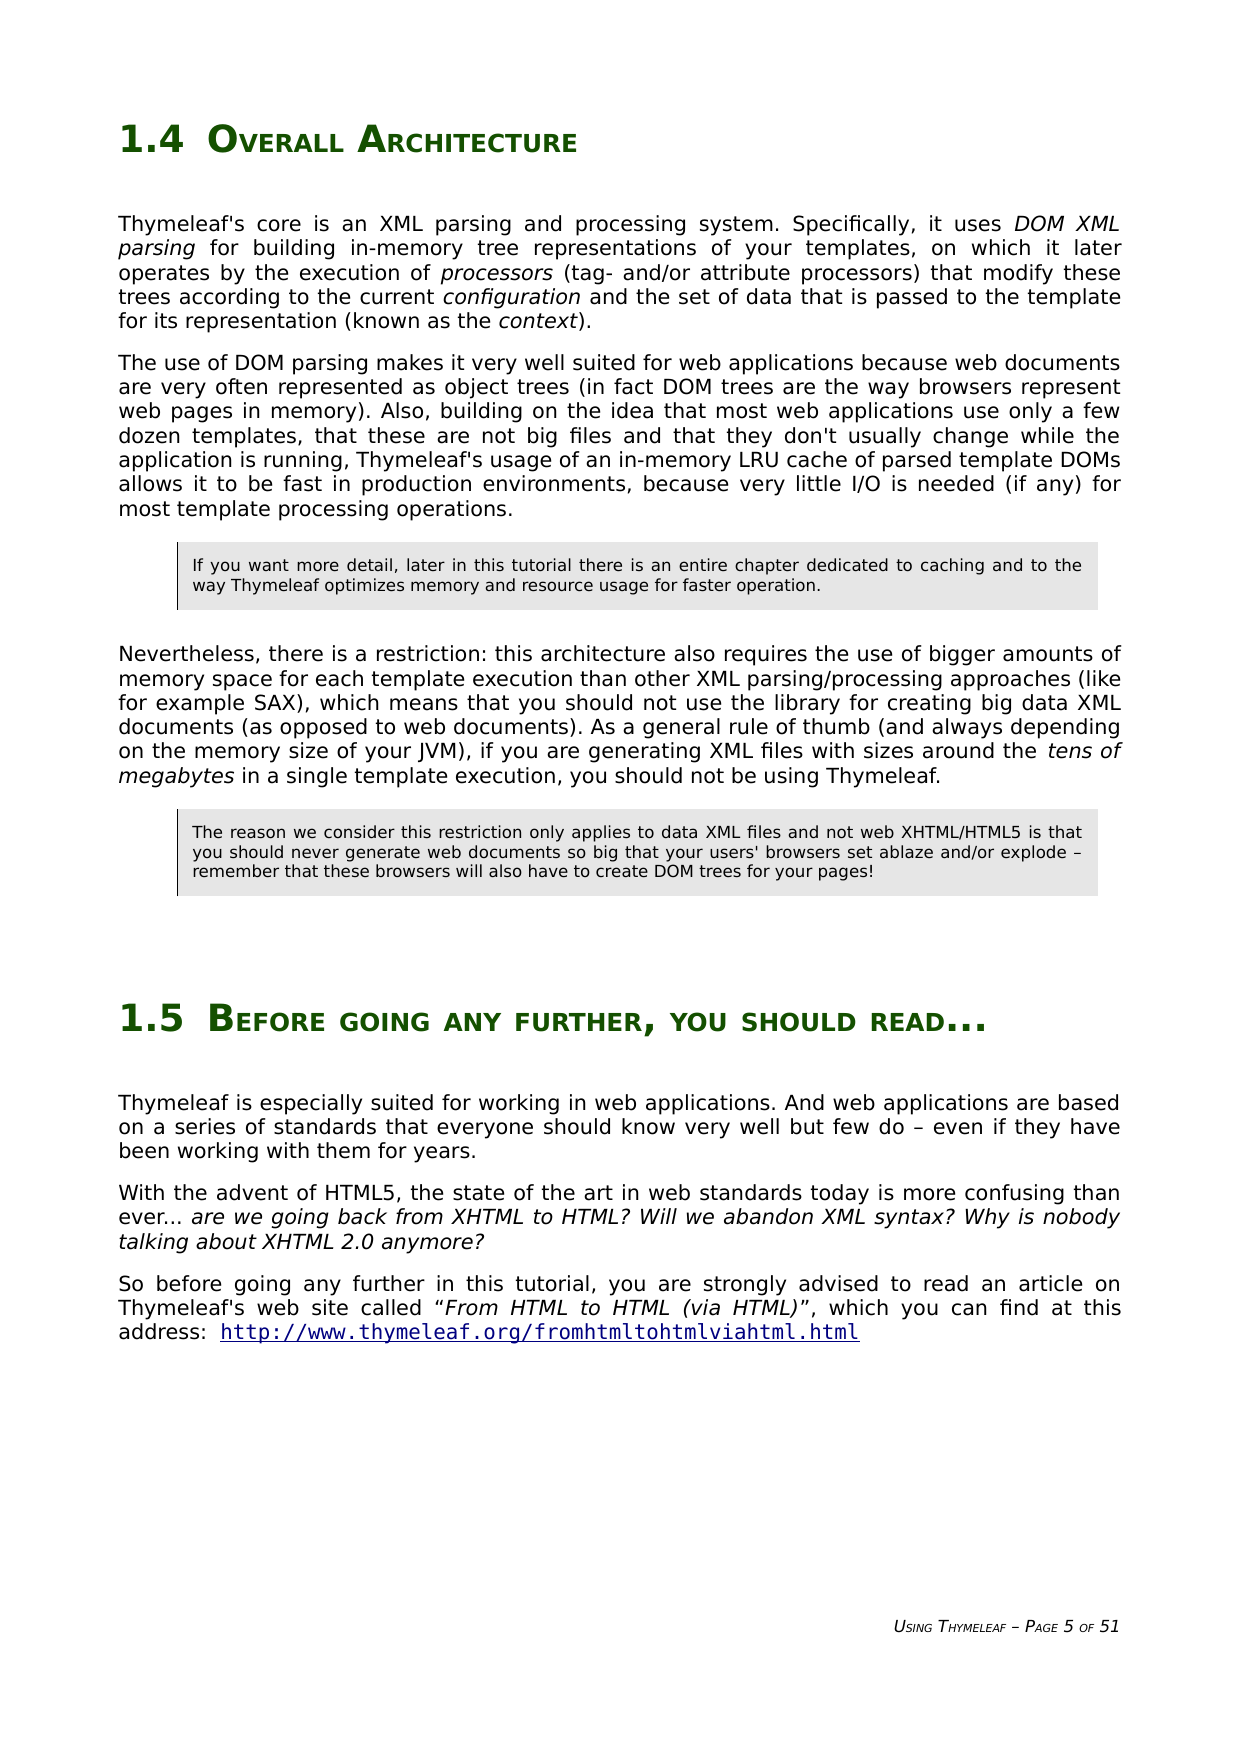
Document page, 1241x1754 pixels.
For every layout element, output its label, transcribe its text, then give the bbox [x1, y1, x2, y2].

text Nevertheless, there is a restriction: this architecture also requires the use of bigger amounts of memory space for each template execution than other XML parsing/processing approaches (like for example SAX), which means that you should not use the library for creating big data XML documents (as opposed to web documents). As a general rule of thumb (and always depending on the memory size of your JVM), if you are generating XML files with sizes around the tens of megabytes in a single template execution, you should not be using Thymeleaf. [118, 642, 1122, 788]
subtitle Before going any further, you should read... [118, 997, 1122, 1040]
text The reason we consider this restriction only applies to data XML files and not web XHTML/HTML5 is that you should never generate web documents so big that your users' browsers set ablaze and/or explode – remember that these browsers will also have to create DOM trees for your pages! [178, 809, 1098, 896]
text With the advent of HTML5, the state of the art in web standards today is more confusing than ever... are we going back from XHTML to HTML? Will we abandon XML syntax? Why is nobody talking about XHTML 2.0 anymore? [118, 1181, 1122, 1254]
subtitle Overall Architecture [118, 118, 1122, 162]
text If you want more detail, later in this tutorial there is an entire chapter dedicated to caching and to the way Thymeleaf optimizes memory and resource usage for faster operation. [178, 542, 1098, 610]
text Thymeleaf is especially suited for working in web applications. And web applications are based on a series of standards that everyone should know very well but few do – even if they have been working with them for years. [118, 1091, 1122, 1163]
text The use of DOM parsing makes it very well suited for web applications because web documents are very often represented as object trees (in fact DOM trees are the way browsers represent web pages in memory). Also, building on the idea that most web applications use only a few dozen templates, that these are not big files and that they don't usually change while the application is running, Thymeleaf's usage of an in-memory LRU cache of parsed template DOMs allows it to be fast in production environments, because very little I/O is needed (if any) for most template processing operations. [118, 351, 1122, 521]
text Thymeleaf's core is an XML parsing and processing system. Specifically, it uses DOM XML parsing for building in-memory tree representations of your templates, on which it later operates by the execution of processors (tag- and/or attribute processors) that modify these trees according to the current configuration and the set of data that is passed to the template for its representation (known as the context). [118, 212, 1122, 333]
text So before going any further in this tutorial, you are strongly advised to read an article on Thymeleaf's web site called “From HTML to HTML (via HTML)”, which you can find at this address: http://www.thymeleaf.org/fromhtmltohtmlviahtml.html [118, 1272, 1122, 1344]
